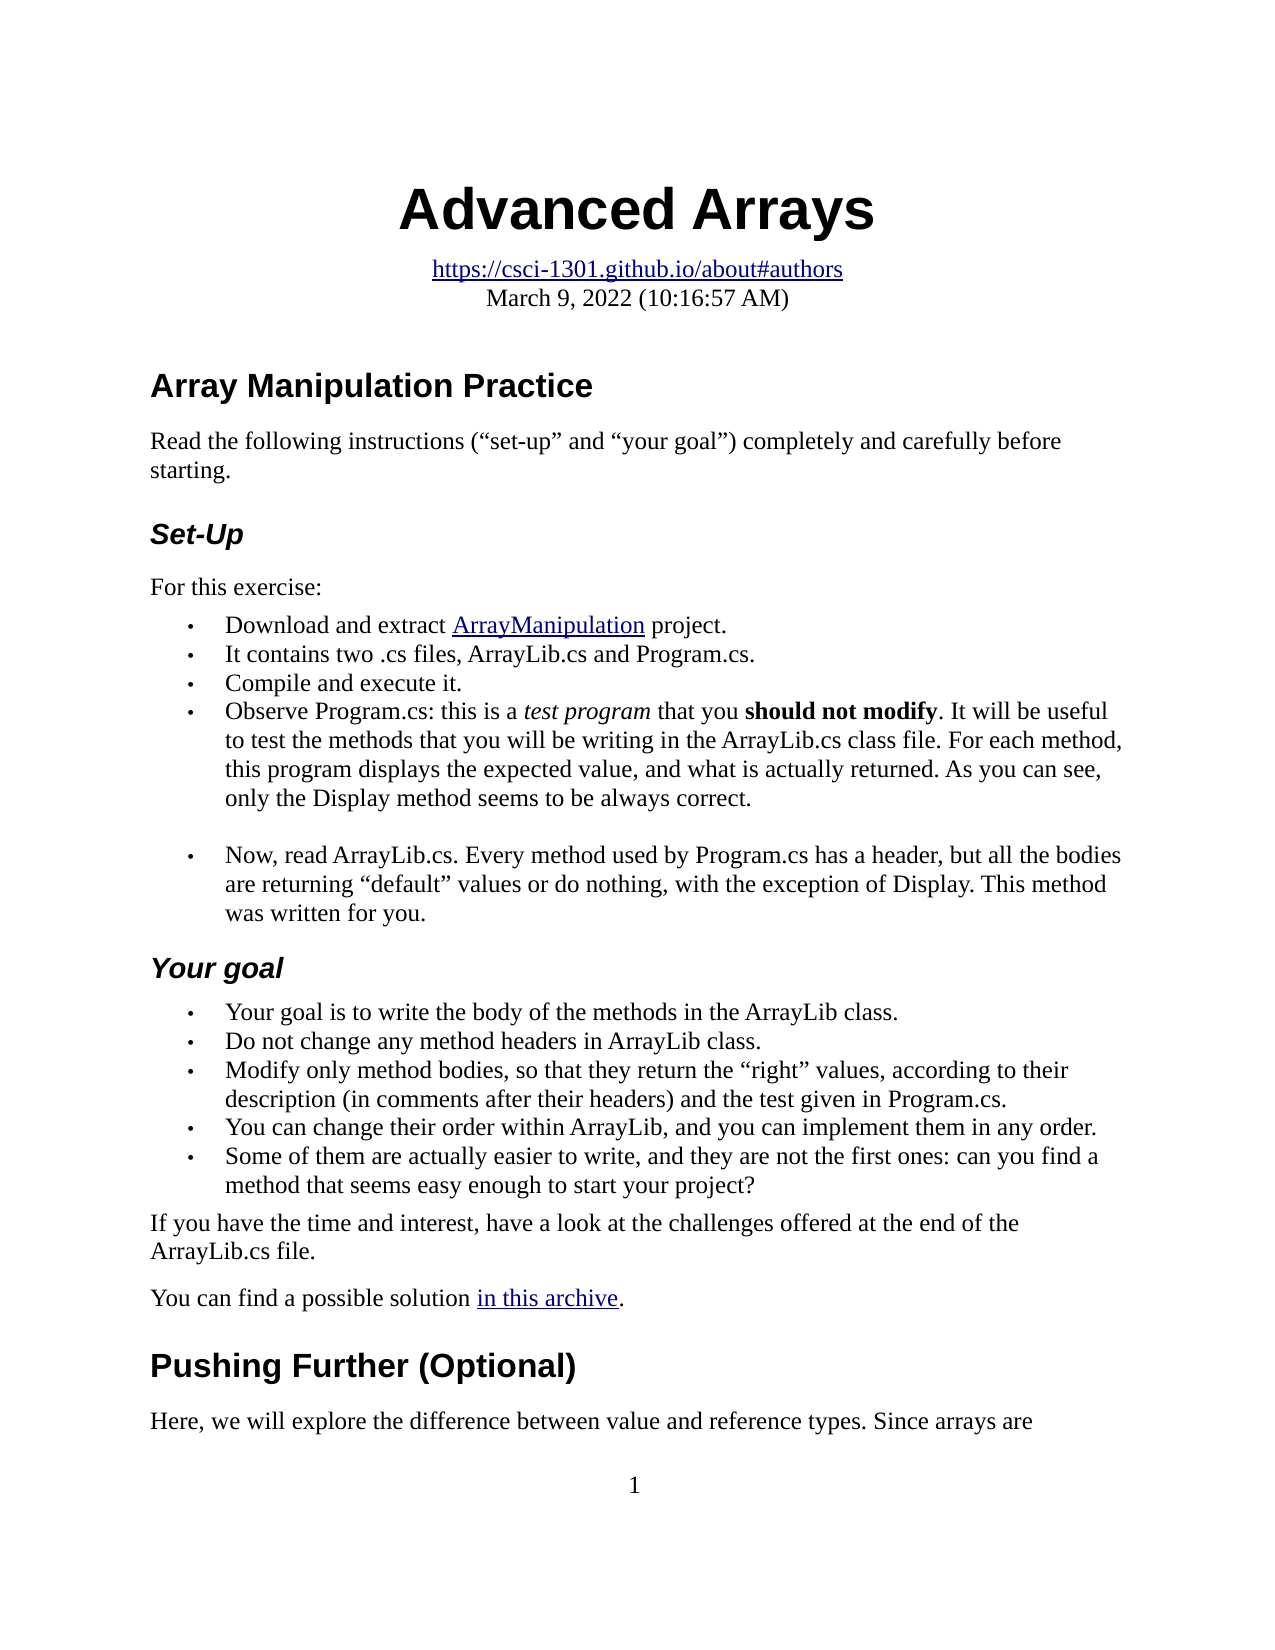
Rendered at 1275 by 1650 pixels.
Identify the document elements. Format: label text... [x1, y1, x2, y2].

text Here, we will explore the difference between value and reference types. Since arrays are [150, 1406, 1125, 1434]
list Now, read ArrayLib.cs. Every method used by Program.cs has a header, but all the bodies are returning “default” values or do nothing, with the exception of Display. This method was written for you. [187, 840, 1125, 926]
text For this exercise: [150, 572, 1125, 601]
subtitle Array Manipulation Practice [150, 366, 1125, 404]
title Advanced Arrays [150, 175, 1125, 242]
subtitle Pushing Further (Optional) [150, 1346, 1125, 1384]
list Some of them are actually easier to write, and they are not the first ones: can you find a method that seems easy enough to start your project? [187, 1141, 1125, 1199]
text If you have the time and interest, have a look at the challenges offered at the end of the ArrayLib.cs file. [150, 1208, 1125, 1265]
text You can find a possible solution in this archive. [150, 1283, 1125, 1312]
list Your goal is to write the body of the methods in the ArrayLib class. [187, 997, 1125, 1026]
list Observe Program.cs: this is a test program that you should not modify. It will be useful to test the methods that you will be writing in the ArrayLib.cs class file. For each method, this program displays the expected value, and what is actually returned. As you can see, only the Display method seems to be always correct. [187, 696, 1125, 840]
text https://csci-1301.github.io/about#authors [150, 254, 1125, 283]
text Read the following instructions (“set-up” and “your goal”) completely and carefully before starting. [150, 426, 1125, 483]
list Modify only method bodies, so that they return the “right” values, according to their description (in comments after their headers) and the test given in Program.cs. [187, 1055, 1125, 1112]
list It contains two .cs files, ArrayLib.cs and Program.cs. [187, 639, 1125, 668]
list Compile and execute it. [187, 668, 1125, 696]
list Do not change any method headers in ArrayLib class. [187, 1026, 1125, 1055]
list Download and extract ArrayManipulation project. [187, 610, 1125, 639]
text March 9, 2022 (10:16:57 AM) [150, 283, 1125, 312]
list You can change their order within ArrayLib, and you can implement them in any order. [187, 1112, 1125, 1141]
subtitle Your goal [150, 951, 1125, 985]
subtitle Set-Up [150, 517, 1125, 551]
